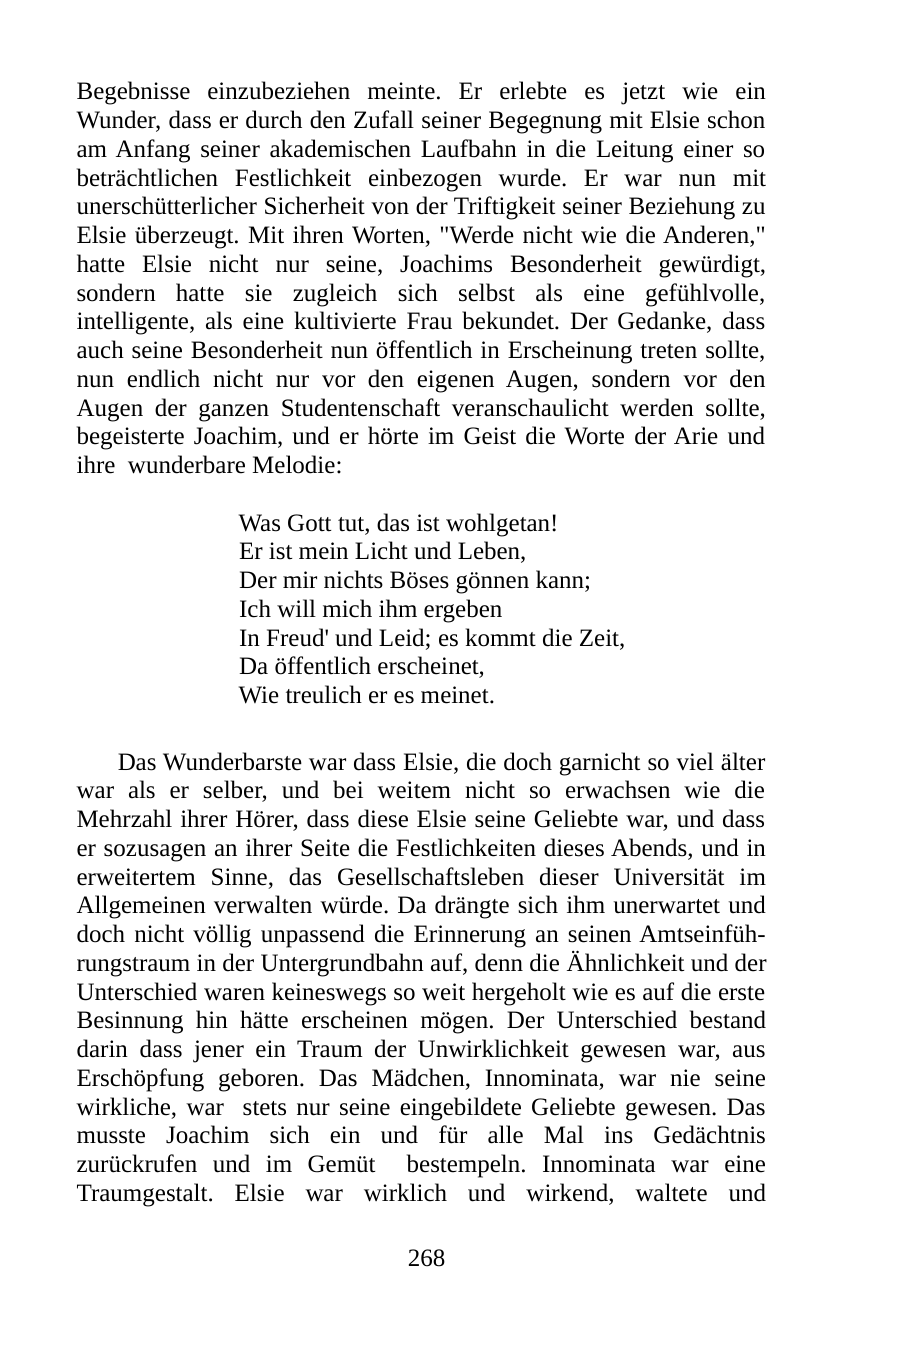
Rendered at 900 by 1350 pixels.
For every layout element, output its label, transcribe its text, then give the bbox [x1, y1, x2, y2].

text Das Wunderbarste war dass Elsie, die doch garnicht so viel älter war als er selber, und bei weitem nicht so erwachsen wie die Mehrzahl ihrer Hörer, dass diese Elsie seine Geliebte war, und dass er sozusagen an ihrer Seite die Festlichkeiten dieses Abends, und in erweitertem Sinne, das Gesellschaftsleben dieser Universität im Allgemeinen verwalten würde. Da drängte sich ihm unerwartet und doch nicht völlig unpassend die Erinnerung an seinen Amtseinfüh-rungstraum in der Untergrundbahn auf, denn die Ähnlichkeit und der Unterschied waren keineswegs so weit hergeholt wie es auf die erste Besinnung hin hätte erscheinen mögen. Der Unterschied bestand darin dass jener ein Traum der Unwirklichkeit gewesen war, aus Erschöpfung geboren. Das Mädchen, Innominata, war nie seine wirkliche, war stets nur seine eingebildete Geliebte gewesen. Das musste Joachim sich ein und für alle Mal ins Gedächtnis zurückrufen und im Gemüt bestempeln. Innominata war eine Traumgestalt. Elsie war wirklich und wirkend, waltete und [76, 747, 766, 1207]
text Begebnisse einzubeziehen meinte. Er erlebte es jetzt wie ein Wunder, dass er durch den Zufall seiner Begegnung mit Elsie schon am Anfang seiner akademischen Laufbahn in die Leitung einer so beträchtlichen Festlichkeit einbezogen wurde. Er war nun mit unerschütterlicher Sicherheit von der Triftigkeit seiner Beziehung zu Elsie überzeugt. Mit ihren Worten, "Werde nicht wie die Anderen," hatte Elsie nicht nur seine, Joachims Besonderheit gewürdigt, sondern hatte sie zugleich sich selbst als eine gefühlvolle, intelligente, als eine kultivierte Frau bekundet. Der Gedanke, dass auch seine Besonderheit nun öffentlich in Erscheinung treten sollte, nun endlich nicht nur vor den eigenen Augen, sondern vor den Augen der ganzen Studentenschaft veranschaulicht werden sollte, begeisterte Joachim, und er hörte im Geist die Worte der Arie und ihre wunderbare Melodie: [76, 76, 766, 479]
text Er ist mein Licht und Leben, [76, 536, 766, 565]
text In Freud' und Leid; es kommt die Zeit, [76, 623, 766, 651]
text Da öffentlich erscheinet, [76, 651, 766, 680]
text Ich will mich ihm ergeben [76, 594, 766, 623]
text Was Gott tut, das ist wohlgetan! [76, 508, 766, 536]
text Wie treulich er es meinet. [76, 680, 766, 709]
text Der mir nichts Böses gönnen kann; [76, 565, 766, 594]
